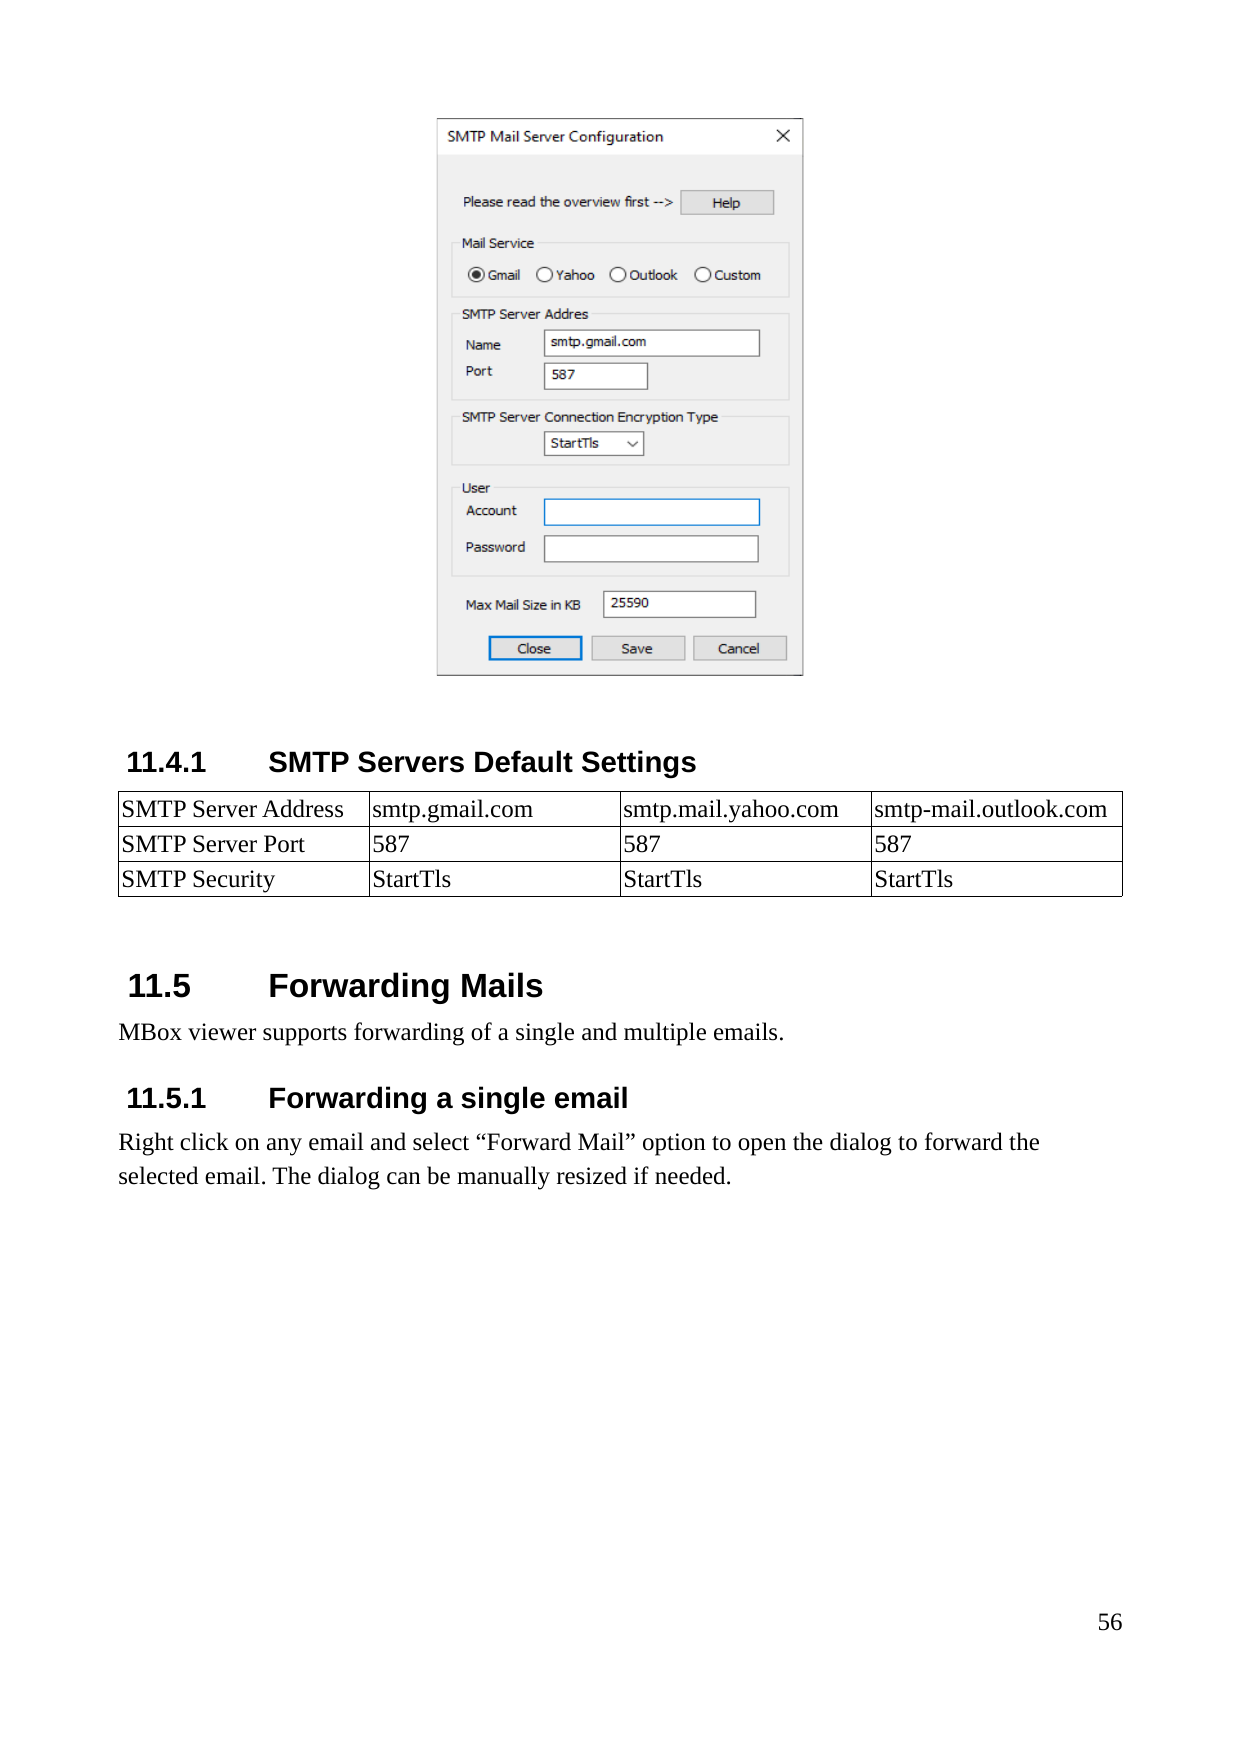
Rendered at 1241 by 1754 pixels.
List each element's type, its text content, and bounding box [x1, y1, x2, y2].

table_header SMTP Server Address [119, 792, 369, 826]
picture [436, 118, 804, 676]
table_cell SMTP Security [119, 862, 369, 896]
table_cell 587 [370, 827, 620, 861]
table_cell StartTls [621, 862, 871, 896]
table_header smtp.gmail.com [370, 792, 620, 826]
text MBox viewer supports forwarding of a single and multiple emails. [118, 1017, 1122, 1046]
table_cell 587 [872, 827, 1122, 861]
table_cell StartTls [872, 862, 1122, 896]
table_cell SMTP Server Port [119, 827, 369, 861]
subtitle Forwarding Mails [118, 966, 1122, 1004]
table_header smtp-mail.outlook.com [872, 792, 1122, 826]
text Right click on any email and select “Forward Mail” option to open the dialog to forward the selected email. The dialog can be manually resized if needed. [118, 1127, 1122, 1190]
table_cell 587 [621, 827, 871, 861]
subtitle Forwarding a single email [118, 1081, 1122, 1114]
subtitle SMTP Servers Default Settings [118, 745, 1122, 778]
table_header smtp.mail.yahoo.com [621, 792, 871, 826]
table_cell StartTls [370, 862, 620, 896]
